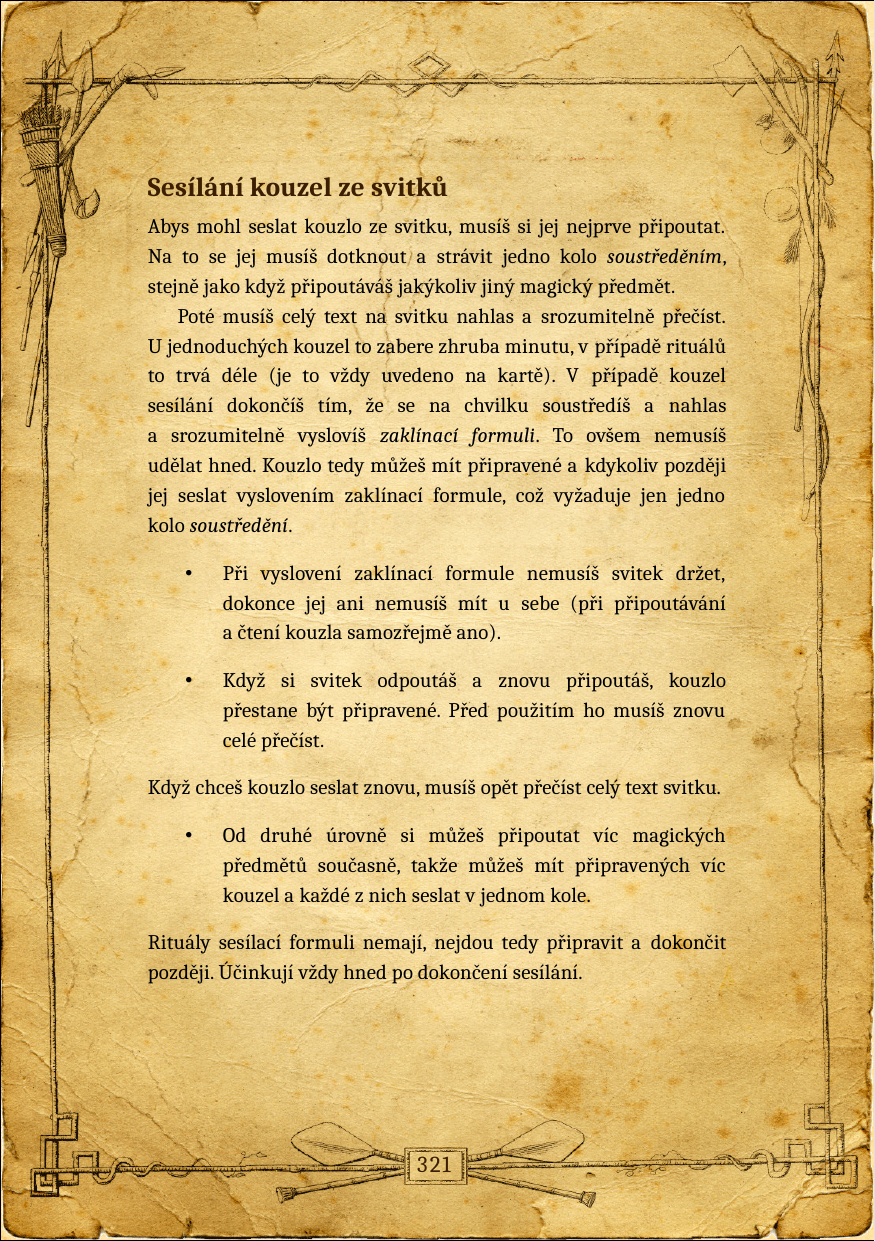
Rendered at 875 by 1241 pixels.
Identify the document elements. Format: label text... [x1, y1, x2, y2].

picture [1, 1, 874, 1240]
text Když chceš kouzlo seslat znovu, musíš opět přečíst celý text svitku. [148, 776, 726, 800]
list Od druhé úrovně si můžeš připoutat víc magických předmětů současně, takže můžeš mít připravených víc kouzel a⁠ každé z⁠ nich seslat v⁠ jednom kole. [185, 824, 726, 907]
list Když si svitek odpoutáš a⁠ znovu připoutáš, kouzlo přestane být připravené. Před použitím ho musíš znovu celé přečíst. [185, 669, 726, 752]
subtitle Sesílání kouzel ze svitků [148, 172, 726, 203]
list Při vyslovení zaklínací formule nemusíš svitek držet, dokonce jej ani nemusíš mít u⁠ sebe (při připoutávání a⁠ čtení kouzla samozřejmě ano). [185, 561, 726, 645]
text Abys mohl seslat kouzlo ze svitku, musíš si jej nejprve připoutat. Na to se jej musíš dotknout a⁠ strávit jedno kolo soustředěním, stejně jako když připoutáváš jakýkoliv jiný magický předmět. Poté musíš celý text na svitku nahlas a⁠ srozumitelně přečíst. U⁠ jednoduchých kouzel to zabere zhruba minutu, v⁠ případě rituálů to trvá déle (je to vždy uvedeno na kartě). V⁠ případě kouzel sesílání dokončíš tím, že se na chvilku soustředíš a⁠ nahlas a⁠ srozumitelně vyslovíš zaklínací formuli. To ovšem nemusíš udělat hned. Kouzlo tedy můžeš mít připravené a⁠ kdykoliv později jej seslat vyslovením zaklínací formule, což vyžaduje jen jedno kolo soustředění. [148, 215, 726, 538]
text Rituály sesílací formuli nemají, nejdou tedy připravit a⁠ dokončit později. Účinkují vždy hned po dokončení sesílání. [148, 931, 726, 985]
